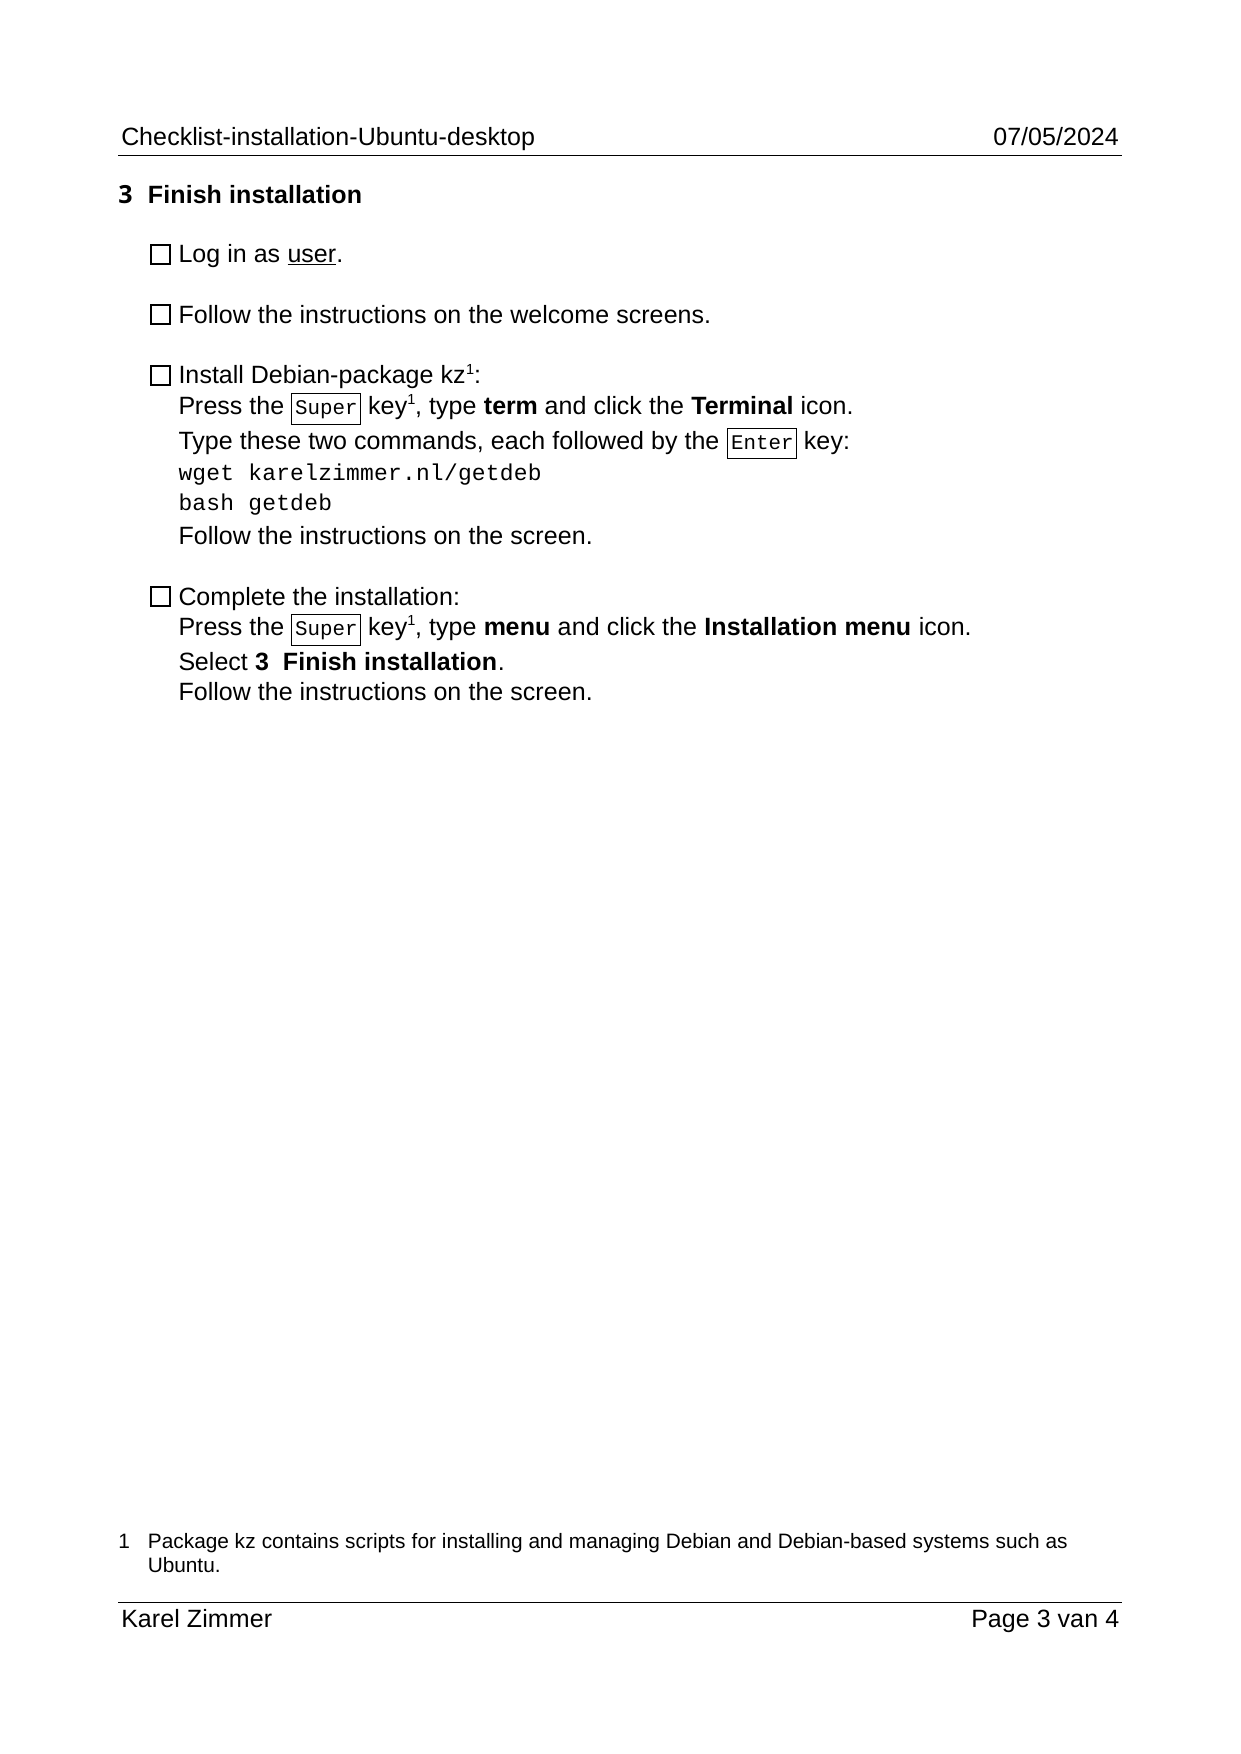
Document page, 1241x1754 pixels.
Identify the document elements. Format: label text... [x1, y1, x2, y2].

table_cell Select 3 Finish installation. [177, 647, 1122, 677]
table_cell [142, 612, 177, 647]
table_cell bash getdeb [177, 491, 1122, 521]
table_cell wget karelzimmer.nl/getdeb [177, 460, 1122, 491]
table_cell Install Debian-package kz: [177, 360, 1122, 391]
table_header [142, 239, 177, 269]
table_header Log in as USER. [177, 239, 1122, 269]
table_cell [142, 425, 177, 460]
table_cell [142, 269, 177, 300]
table_cell [142, 551, 177, 581]
table_cell [118, 677, 142, 707]
table_cell Follow the instructions on the screen. [177, 521, 1122, 551]
table_cell [118, 360, 142, 391]
table_cell [177, 551, 1122, 581]
table_cell [118, 269, 142, 300]
table_cell [118, 647, 142, 677]
table_cell Press the Super key1, type term and click the Terminal icon. [177, 391, 1122, 425]
table_cell [118, 300, 142, 330]
table_cell [177, 330, 1122, 360]
table_cell [118, 330, 142, 360]
table_cell [142, 491, 177, 521]
table_cell [118, 551, 142, 581]
table_cell [142, 360, 177, 391]
table_cell Follow the instructions on the welcome screens. [177, 300, 1122, 330]
table_cell Press the Super key1, type menu and click the Installation menu icon. [177, 612, 1122, 647]
table_cell [118, 521, 142, 551]
table_cell [142, 677, 177, 707]
table_cell [142, 460, 177, 491]
table_cell Complete the installation: [177, 581, 1122, 612]
table_cell [118, 612, 142, 647]
table_cell [142, 300, 177, 330]
table_cell Type these two commands, each followed by the Enter key: [177, 425, 1122, 460]
table_cell [142, 581, 177, 612]
table_cell Follow the instructions on the screen. [177, 677, 1122, 707]
table_cell [142, 647, 177, 677]
list Finish installation [118, 177, 1122, 211]
table_cell [142, 521, 177, 551]
table_cell [118, 491, 142, 521]
table_cell [177, 269, 1122, 300]
table_header [118, 239, 142, 269]
table_cell [118, 460, 142, 491]
table_cell [118, 391, 142, 425]
table_cell [142, 391, 177, 425]
table_cell [118, 425, 142, 460]
table_cell [118, 581, 142, 612]
table_cell [142, 330, 177, 360]
